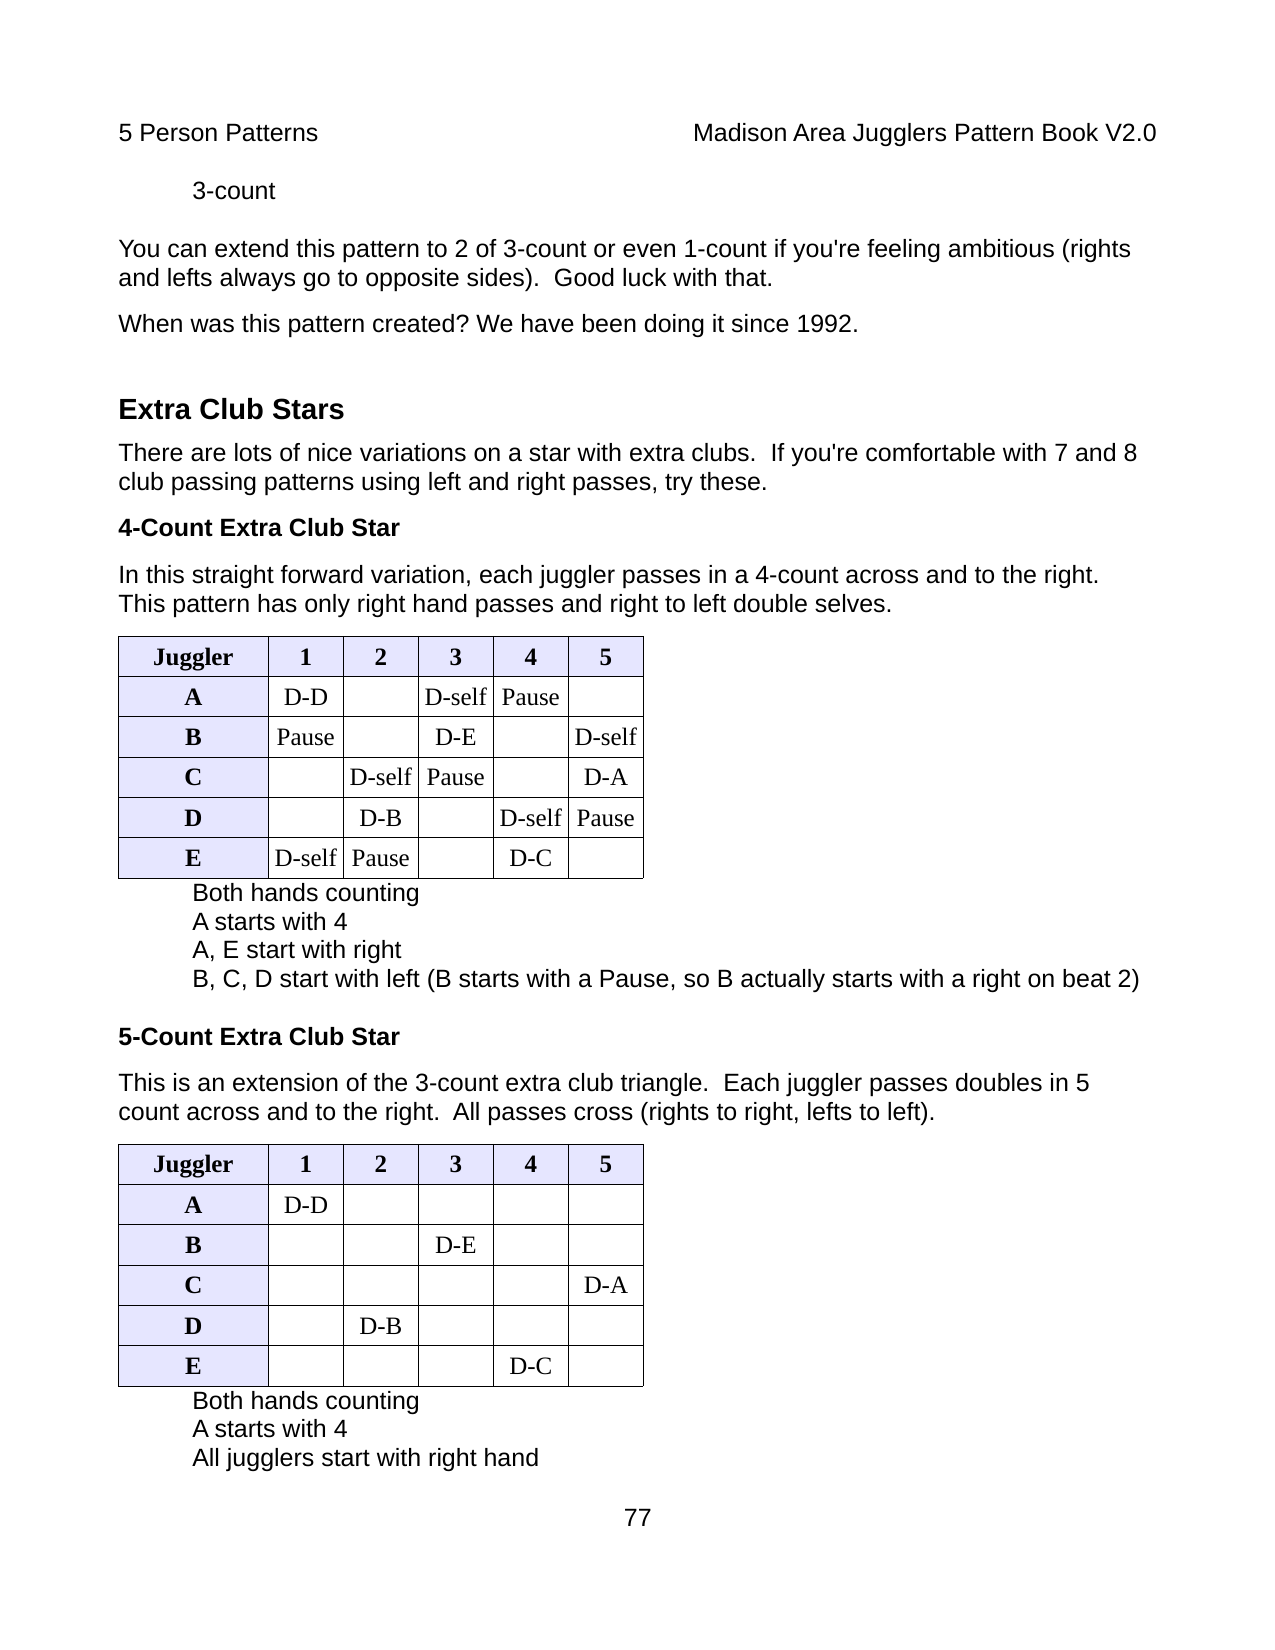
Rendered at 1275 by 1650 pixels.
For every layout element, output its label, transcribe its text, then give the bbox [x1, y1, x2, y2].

table_cell D-D [269, 677, 343, 716]
table_cell E [119, 838, 268, 878]
table_cell [269, 1266, 343, 1305]
table_cell B [119, 1225, 268, 1265]
table_cell [569, 1225, 643, 1265]
table_header 4 [494, 1145, 568, 1184]
table_cell [569, 677, 643, 716]
table_cell A [119, 1185, 268, 1224]
table_cell D-A [569, 1266, 643, 1305]
text A starts with 4 [118, 906, 1157, 935]
table_cell D [119, 798, 268, 837]
text All jugglers start with right hand [118, 1443, 1157, 1472]
table_header 4 [494, 637, 568, 676]
table_cell D-C [494, 1346, 568, 1386]
table_cell D-B [344, 1306, 418, 1345]
text When was this pattern created? We have been doing it since 1992. [118, 309, 1157, 338]
text B, C, D start with left (B starts with a Pause, so B actually starts with a right on beat 2) [118, 964, 1157, 993]
table_cell [569, 838, 643, 878]
table_cell [269, 798, 343, 837]
table_cell D-A [569, 758, 643, 797]
table_header Juggler [119, 637, 268, 676]
table_cell Pause [419, 758, 493, 797]
table_cell D-B [344, 798, 418, 837]
table_header 1 [269, 637, 343, 676]
table_cell D-D [269, 1185, 343, 1224]
table_cell [269, 1225, 343, 1265]
table_cell D-E [419, 1225, 493, 1265]
table_cell [569, 1306, 643, 1345]
text A, E start with right [118, 935, 1157, 964]
table_cell [419, 1266, 493, 1305]
table_cell [344, 677, 418, 716]
table_cell [419, 798, 493, 837]
table_cell Pause [344, 838, 418, 878]
table_cell [344, 1346, 418, 1386]
text 3-count [118, 176, 1157, 205]
text Both hands counting [118, 1386, 1157, 1414]
table_header Juggler [119, 1145, 268, 1184]
table_cell [419, 1306, 493, 1345]
table_cell [569, 1346, 643, 1386]
table_header 2 [344, 637, 418, 676]
table_cell [419, 1185, 493, 1224]
table_cell [494, 1185, 568, 1224]
table_cell [344, 717, 418, 757]
table_header 5 [569, 1145, 643, 1184]
table_cell C [119, 1266, 268, 1305]
table_cell [569, 1185, 643, 1224]
table_cell Pause [269, 717, 343, 757]
table_cell E [119, 1346, 268, 1386]
table_header 1 [269, 1145, 343, 1184]
table_header 3 [419, 637, 493, 676]
subtitle Extra Club Stars [118, 392, 1157, 425]
table_cell [494, 1266, 568, 1305]
text In this straight forward variation, each juggler passes in a 4-count across and to the right. This pattern has only right hand passes and right to left double selves. [118, 560, 1157, 618]
table_cell D-self [344, 758, 418, 797]
table_cell [494, 1306, 568, 1345]
table_cell A [119, 677, 268, 716]
table_cell [494, 717, 568, 757]
table_header 5 [569, 637, 643, 676]
table_cell D-C [494, 838, 568, 878]
text 5-Count Extra Club Star [118, 1021, 1157, 1050]
table_cell [419, 838, 493, 878]
table_cell D [119, 1306, 268, 1345]
text Both hands counting [118, 878, 1157, 906]
table_cell B [119, 717, 268, 757]
table_cell Pause [569, 798, 643, 837]
table_header 2 [344, 1145, 418, 1184]
table_cell D-self [494, 798, 568, 837]
table_cell [269, 1306, 343, 1345]
text You can extend this pattern to 2 of 3-count or even 1-count if you're feeling ambitious (rights and lefts always go to opposite sides). Good luck with that. [118, 234, 1157, 291]
table_cell [494, 758, 568, 797]
text A starts with 4 [118, 1414, 1157, 1443]
table_cell C [119, 758, 268, 797]
table_cell [269, 1346, 343, 1386]
text There are lots of nice variations on a star with extra clubs. If you're comfortable with 7 and 8 club passing patterns using left and right passes, try these. [118, 438, 1157, 495]
table_cell [344, 1225, 418, 1265]
table_cell [344, 1266, 418, 1305]
table_header 3 [419, 1145, 493, 1184]
table_cell [494, 1225, 568, 1265]
text 4-Count Extra Club Star [118, 513, 1157, 542]
table_cell [269, 758, 343, 797]
table_cell D-self [419, 677, 493, 716]
table_cell D-self [569, 717, 643, 757]
table_cell [419, 1346, 493, 1386]
table_cell Pause [494, 677, 568, 716]
table_cell D-E [419, 717, 493, 757]
table_cell D-self [269, 838, 343, 878]
text This is an extension of the 3-count extra club triangle. Each juggler passes doubles in 5 count across and to the right. All passes cross (rights to right, lefts to left). [118, 1068, 1157, 1126]
table_cell [344, 1185, 418, 1224]
